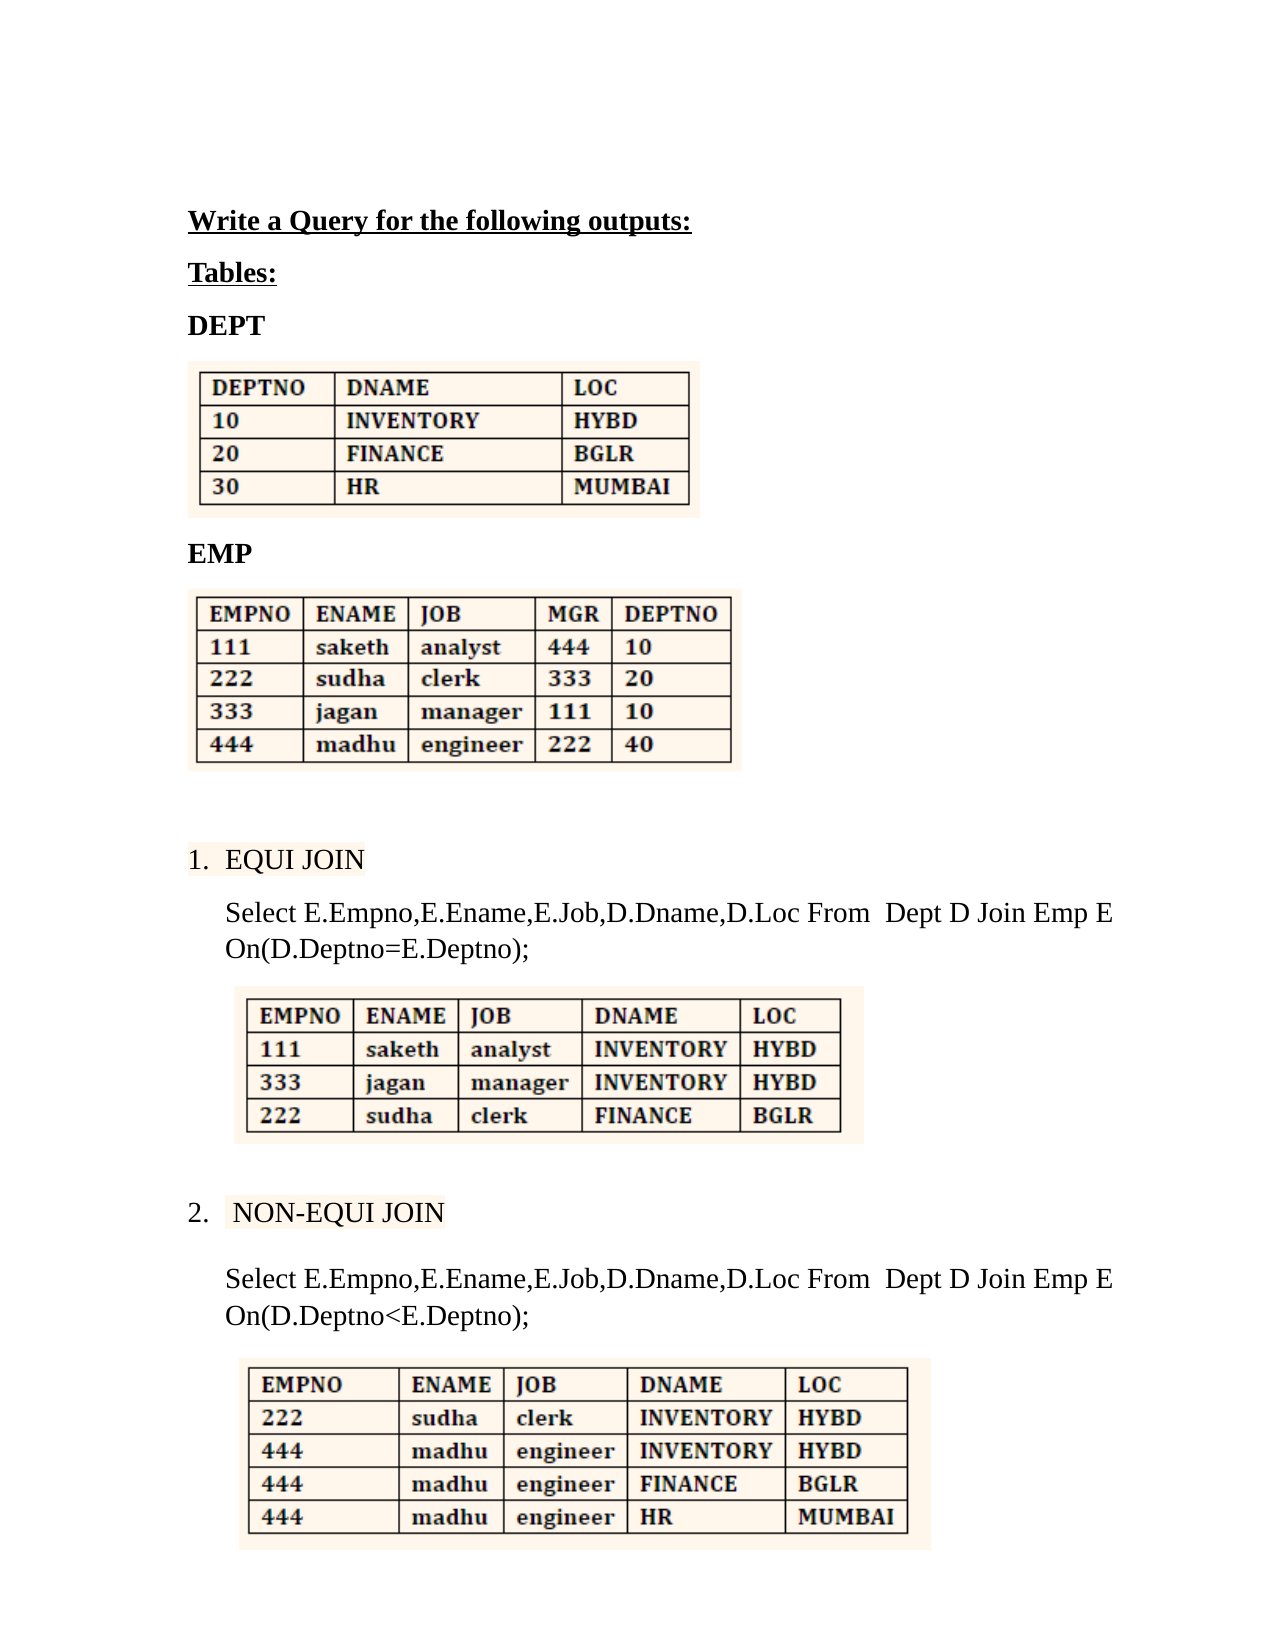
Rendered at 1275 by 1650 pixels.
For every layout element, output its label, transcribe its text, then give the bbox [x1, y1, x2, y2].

list NON-EQUI JOIN [187, 1195, 1125, 1229]
picture [187, 361, 700, 518]
text Write a Query for the following outputs: [187, 203, 1125, 236]
text DEPT [187, 308, 1125, 342]
list EQUI JOIN [187, 842, 1125, 876]
text EMP [187, 536, 1125, 570]
text Tables: [187, 256, 1125, 289]
picture [187, 589, 743, 771]
picture [234, 986, 864, 1144]
picture [239, 1358, 932, 1550]
list Select E.Empno,E.Ename,E.Job,D.Dname,D.Loc From Dept D Join Emp E On(D.Deptno<E.Deptno); [150, 1261, 1125, 1331]
text Select E.Empno,E.Ename,E.Job,D.Dname,D.Loc From Dept D Join Emp E On(D.Deptno=E.Deptno); [150, 895, 1125, 964]
